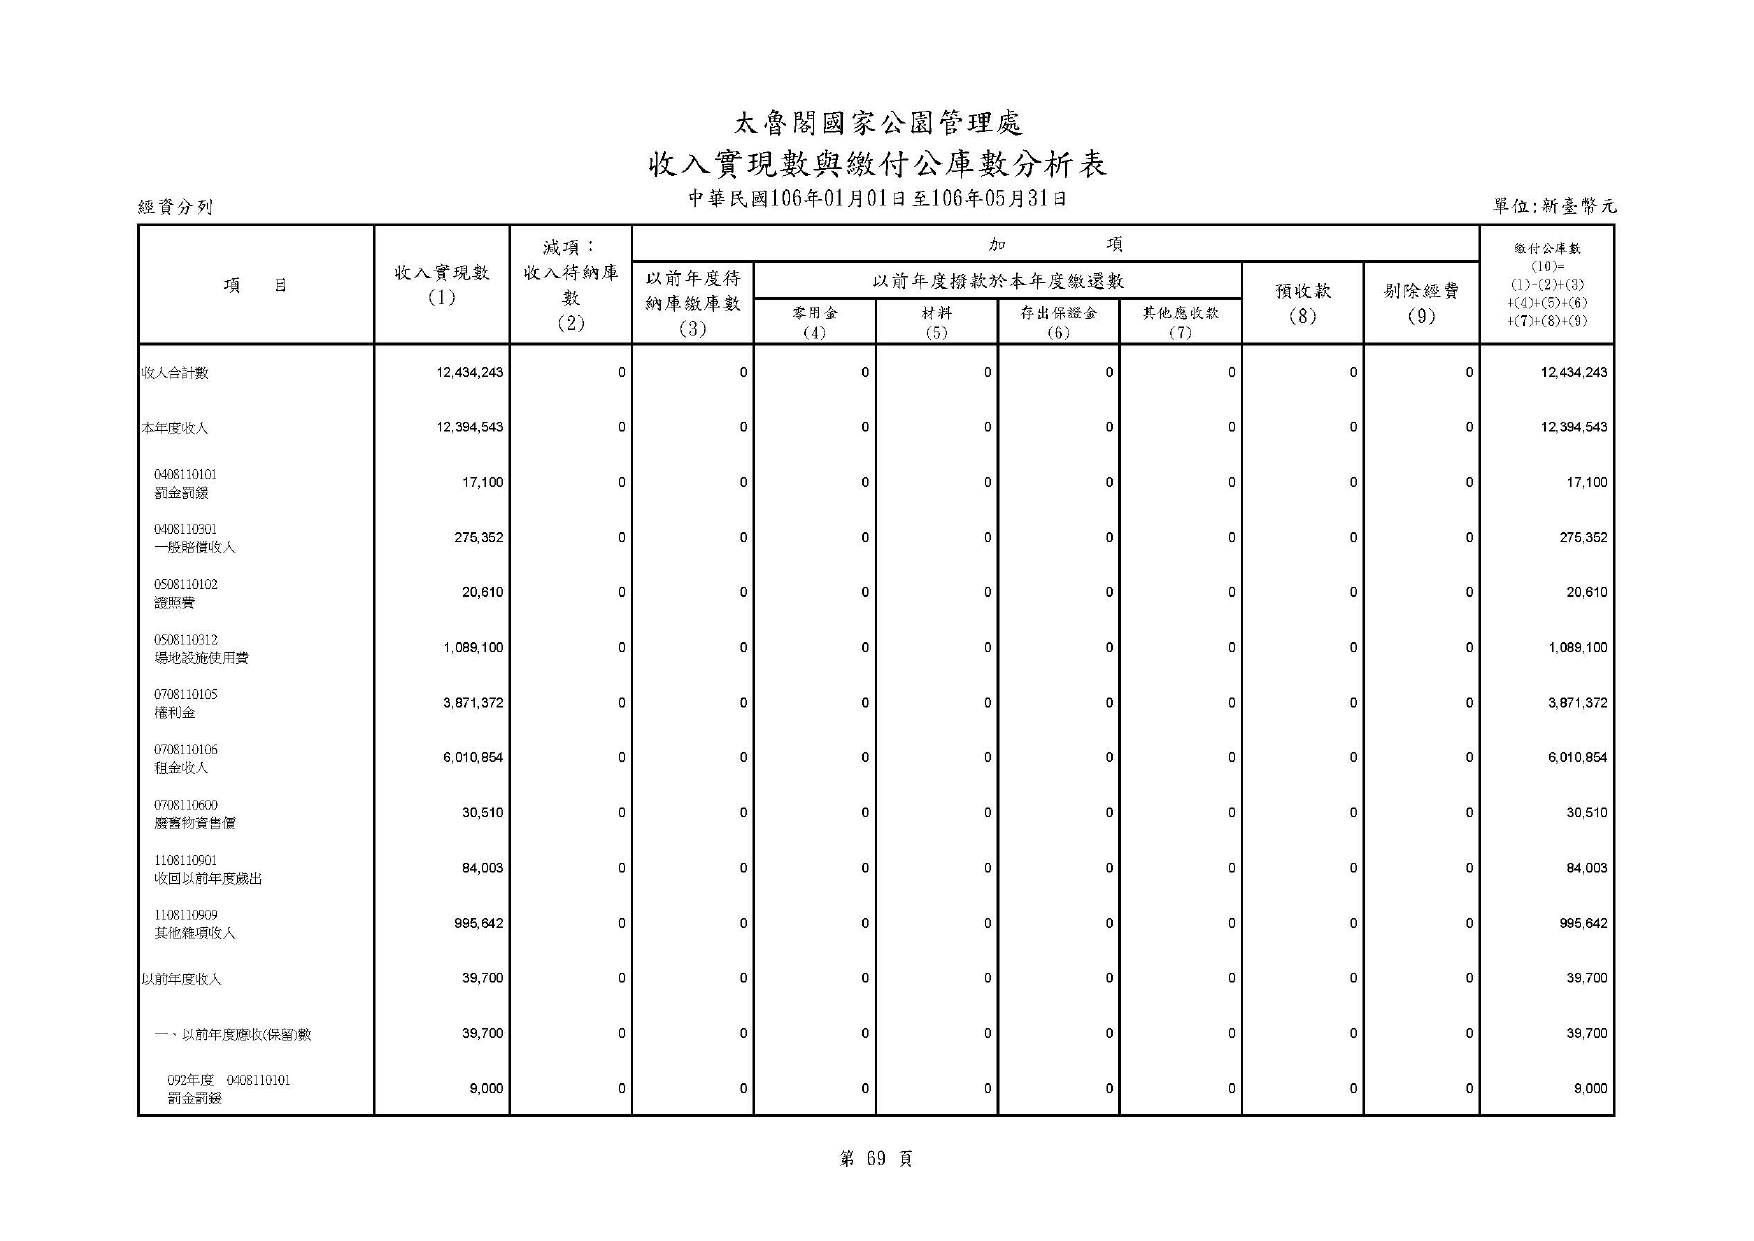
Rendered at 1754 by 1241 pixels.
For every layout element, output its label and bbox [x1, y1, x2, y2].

picture [59, 59, 1695, 1216]
